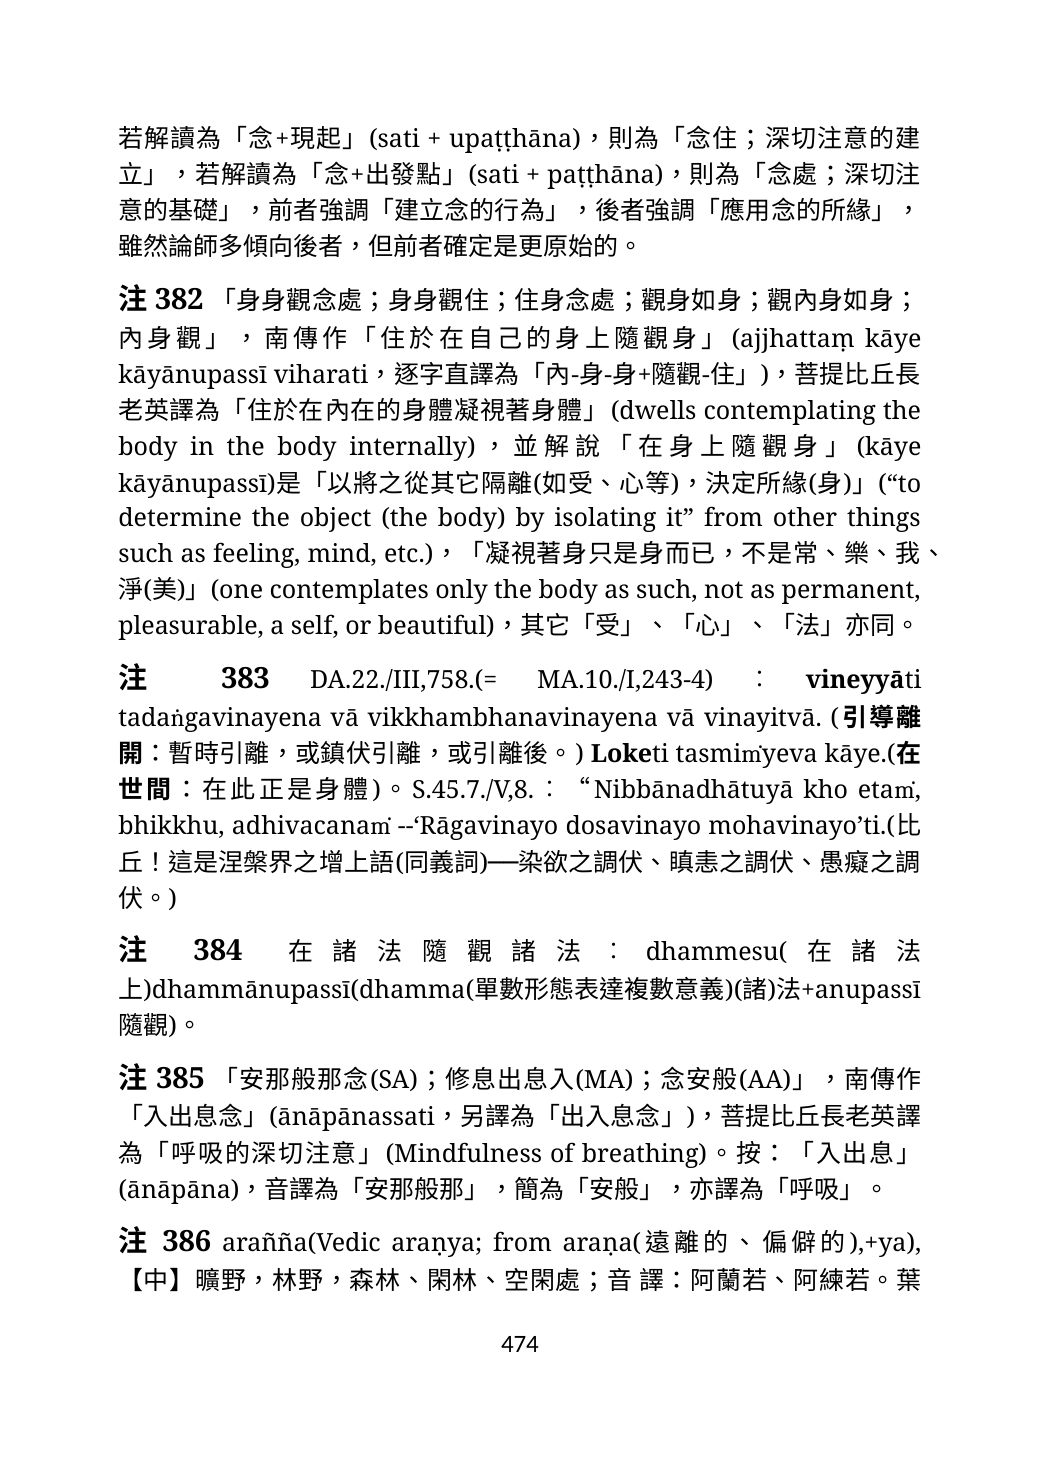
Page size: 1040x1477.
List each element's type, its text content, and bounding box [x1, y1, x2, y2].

text 若解讀為「念+現起」(sati + upaṭṭhāna)，則為「念住；深切注意的建立」，若解讀為「念+出發點」(sati + paṭṭhāna)，則為「念處；深切注意的基礎」，前者強調「建立念的行為」，後者強調「應用念的所緣」，雖然論師多傾向後者，但前者確定是更原始的。 [118, 118, 921, 263]
text 注 382 「身身觀念處；身身觀住；住身念處；觀身如身；觀內身如身；內身觀」，南傳作「住於在自己的身上隨觀身」(ajjhattaṃ kāye kāyānupassī viharati，逐字直譯為「內-身-身+隨觀-住」)，菩提比丘長老英譯為「住於在內在的身體凝視著身體」(dwells contemplating the body in the body internally)，並解說「在身上隨觀身」(kāye kāyānupassī)是「以將之從其它隔離(如受、心等)，決定所緣(身)」(“to determine the object (the body) by isolating it” from other things such as feeling, mind, etc.)，「凝視著身只是身而已，不是常、樂、我、淨(美)」(one contemplates only the body as such, not as permanent, pleasurable, a self, or beautiful)，其它「受」、「心」、「法」亦同。 [118, 276, 921, 642]
text 注 386 arañña(Vedic araṇya; from araṇa(遠離的、偏僻的),+ya),【中】曠野，林野，森林、閑林、空閑處；音 譯：阿蘭若、阿練若。葉 [118, 1218, 921, 1297]
text 注 384 在諸法隨觀諸法︰dhammesu(在諸法上)dhammānupassī(dhamma(單數形態表達複數意義)(諸)法+anupassī隨觀)。 [118, 927, 921, 1042]
text 注 385 「安那般那念(SA)；修息出息入(MA)；念安般(AA)」，南傳作「入出息念」(ānāpānassati，另譯為「出入息念」)，菩提比丘長老英譯為「呼吸的深切注意」(Mindfulness of breathing)。按：「入出息」(ānāpāna)，音譯為「安那般那」，簡為「安般」，亦譯為「呼吸」。 [118, 1054, 921, 1206]
text 注 383 DA.22./III,758.(= MA.10./I,243-4)︰vineyyāti tadaṅgavinayena vā vikkhambhanavinayena vā vinayitvā. (引導離開：暫時引離，或鎮伏引離，或引離後。) Loketi tasmiṁyeva kāye.(在世間：在此正是身體)。S.45.7./V,8.︰“Nibbānadhātuyā kho etaṁ, bhikkhu, adhivacanaṁ --‘Rāgavinayo dosavinayo mohavinayo’ti.(比丘！這是涅槃界之增上語(同義詞)──染欲之調伏、瞋恚之調伏、愚癡之調伏。) [118, 654, 921, 914]
